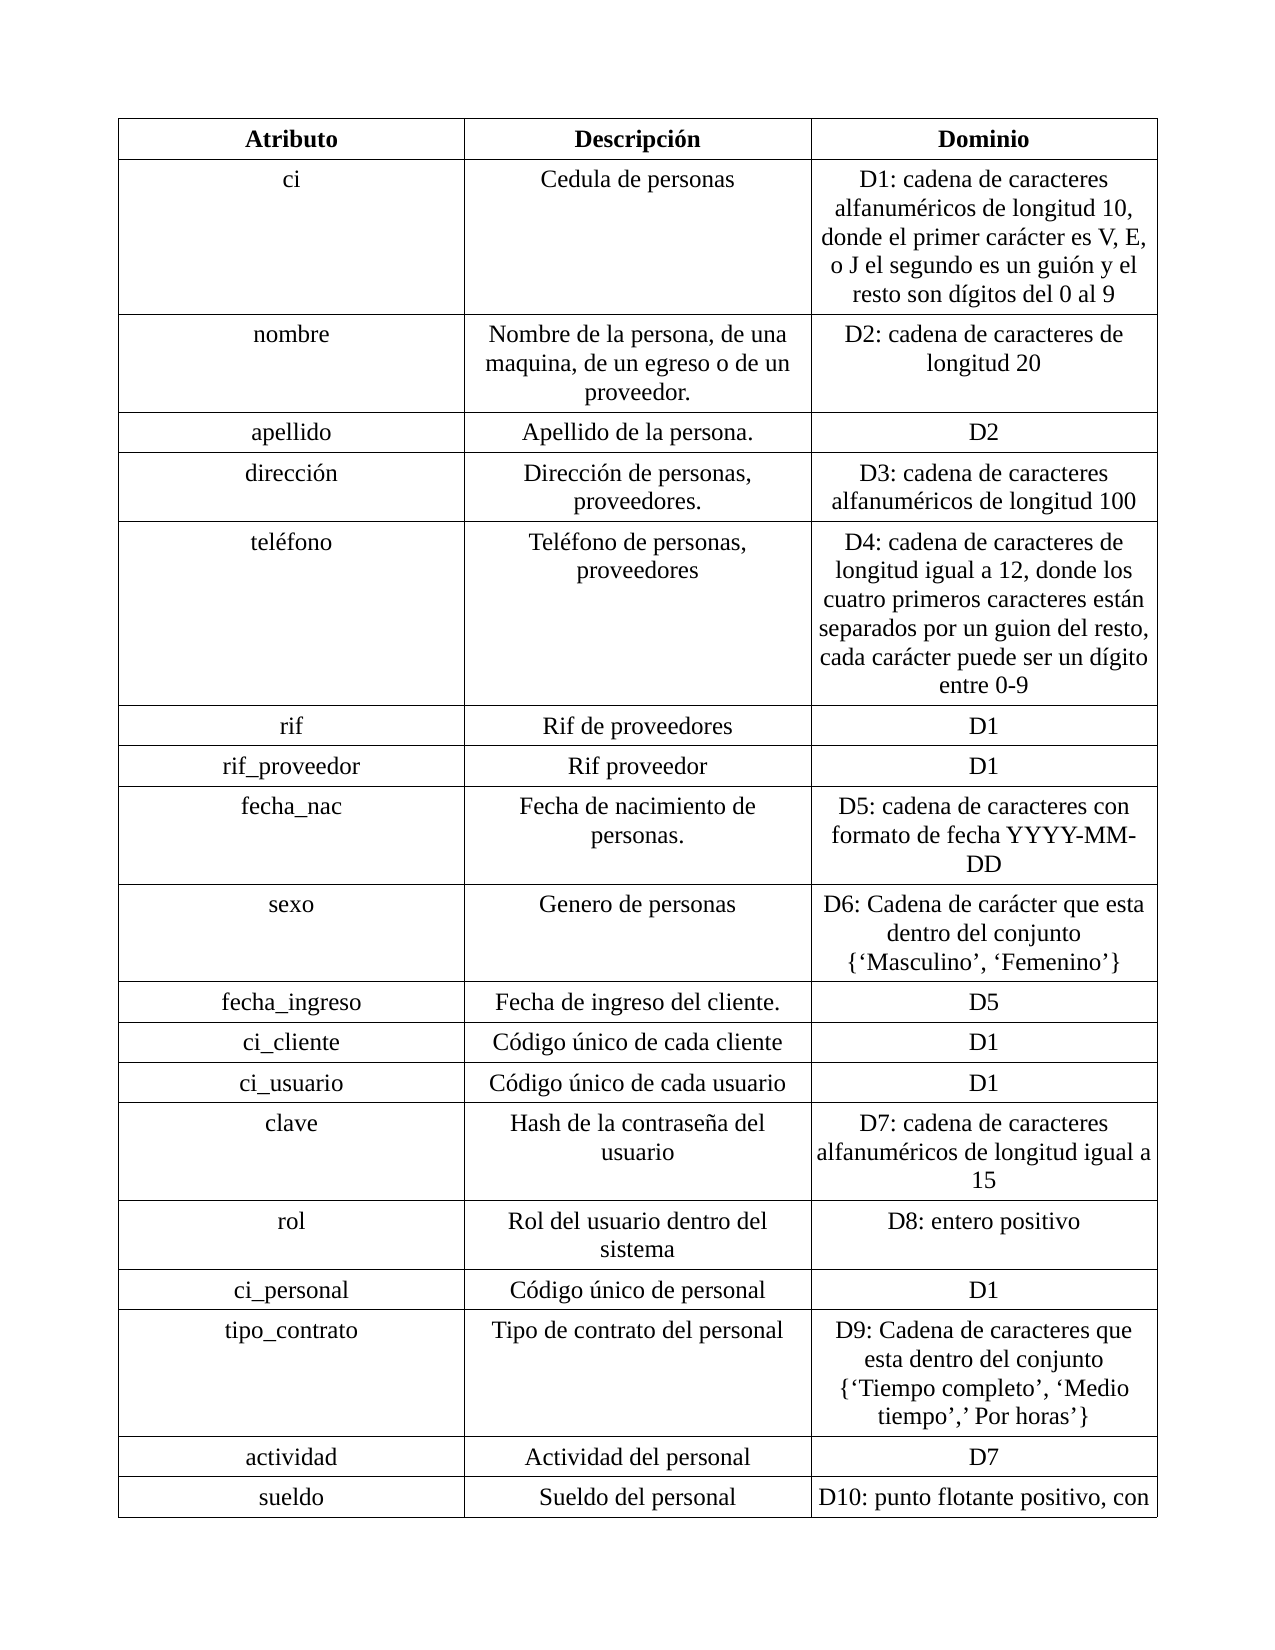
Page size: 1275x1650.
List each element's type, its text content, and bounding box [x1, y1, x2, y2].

table_cell fecha_nac [119, 787, 464, 883]
table_cell Genero de personas [465, 885, 811, 981]
table_cell Código único de cada usuario [465, 1063, 811, 1102]
table_cell D1 [812, 746, 1157, 786]
table_cell Rif de proveedores [465, 706, 811, 745]
table_cell D5: cadena de caracteres con formato de fecha YYYY-MM-DD [812, 787, 1157, 883]
table_cell Fecha de nacimiento de personas. [465, 787, 811, 883]
table_cell rif_proveedor [119, 746, 464, 786]
table_cell D9: Cadena de caracteres que esta dentro del conjunto {‘Tiempo completo’, ‘Medio tiempo’,’ Por horas’} [812, 1310, 1157, 1436]
table_cell ci [119, 160, 464, 314]
table_header Descripción [465, 119, 811, 158]
table_cell Teléfono de personas, proveedores [465, 522, 811, 705]
table_cell D7 [812, 1437, 1157, 1476]
table_cell ci_personal [119, 1270, 464, 1309]
table_cell D1 [812, 1023, 1157, 1062]
table_cell D5 [812, 982, 1157, 1022]
table_cell D1 [812, 1270, 1157, 1309]
table_cell ci_cliente [119, 1023, 464, 1062]
table_cell Rol del usuario dentro del sistema [465, 1201, 811, 1269]
table_cell tipo_contrato [119, 1310, 464, 1436]
table_cell Hash de la contraseña del usuario [465, 1103, 811, 1200]
table_header Atributo [119, 119, 464, 158]
table_cell Actividad del personal [465, 1437, 811, 1476]
table_cell clave [119, 1103, 464, 1200]
table_cell teléfono [119, 522, 464, 705]
table_cell D7: cadena de caracteres alfanuméricos de longitud igual a 15 [812, 1103, 1157, 1200]
table_cell actividad [119, 1437, 464, 1476]
table_cell D10: punto flotante positivo, con [812, 1477, 1157, 1517]
table_cell Sueldo del personal [465, 1477, 811, 1517]
table_cell D8: entero positivo [812, 1201, 1157, 1269]
table_cell D4: cadena de caracteres de longitud igual a 12, donde los cuatro primeros caracteres están separados por un guion del resto, cada carácter puede ser un dígito entre 0-9 [812, 522, 1157, 705]
table_header Dominio [812, 119, 1157, 158]
table_cell D1 [812, 706, 1157, 745]
table_cell Tipo de contrato del personal [465, 1310, 811, 1436]
table_cell sueldo [119, 1477, 464, 1517]
table_cell fecha_ingreso [119, 982, 464, 1022]
table_cell ci_usuario [119, 1063, 464, 1102]
table_cell apellido [119, 413, 464, 452]
table_cell sexo [119, 885, 464, 981]
table_cell Código único de cada cliente [465, 1023, 811, 1062]
table_cell D1: cadena de caracteres alfanuméricos de longitud 10, donde el primer carácter es V, E, o J el segundo es un guión y el resto son dígitos del 0 al 9 [812, 160, 1157, 314]
table_cell rol [119, 1201, 464, 1269]
table_cell Apellido de la persona. [465, 413, 811, 452]
table_cell Fecha de ingreso del cliente. [465, 982, 811, 1022]
table_cell dirección [119, 453, 464, 521]
table_cell D2: cadena de caracteres de longitud 20 [812, 315, 1157, 412]
table_cell Cedula de personas [465, 160, 811, 314]
table_cell Código único de personal [465, 1270, 811, 1309]
table_cell rif [119, 706, 464, 745]
table_cell D1 [812, 1063, 1157, 1102]
table_cell Rif proveedor [465, 746, 811, 786]
table_cell nombre [119, 315, 464, 412]
table_cell D6: Cadena de carácter que esta dentro del conjunto {‘Masculino’, ‘Femenino’} [812, 885, 1157, 981]
table_cell D2 [812, 413, 1157, 452]
table_cell Dirección de personas, proveedores. [465, 453, 811, 521]
table_cell Nombre de la persona, de una maquina, de un egreso o de un proveedor. [465, 315, 811, 412]
table_cell D3: cadena de caracteres alfanuméricos de longitud 100 [812, 453, 1157, 521]
